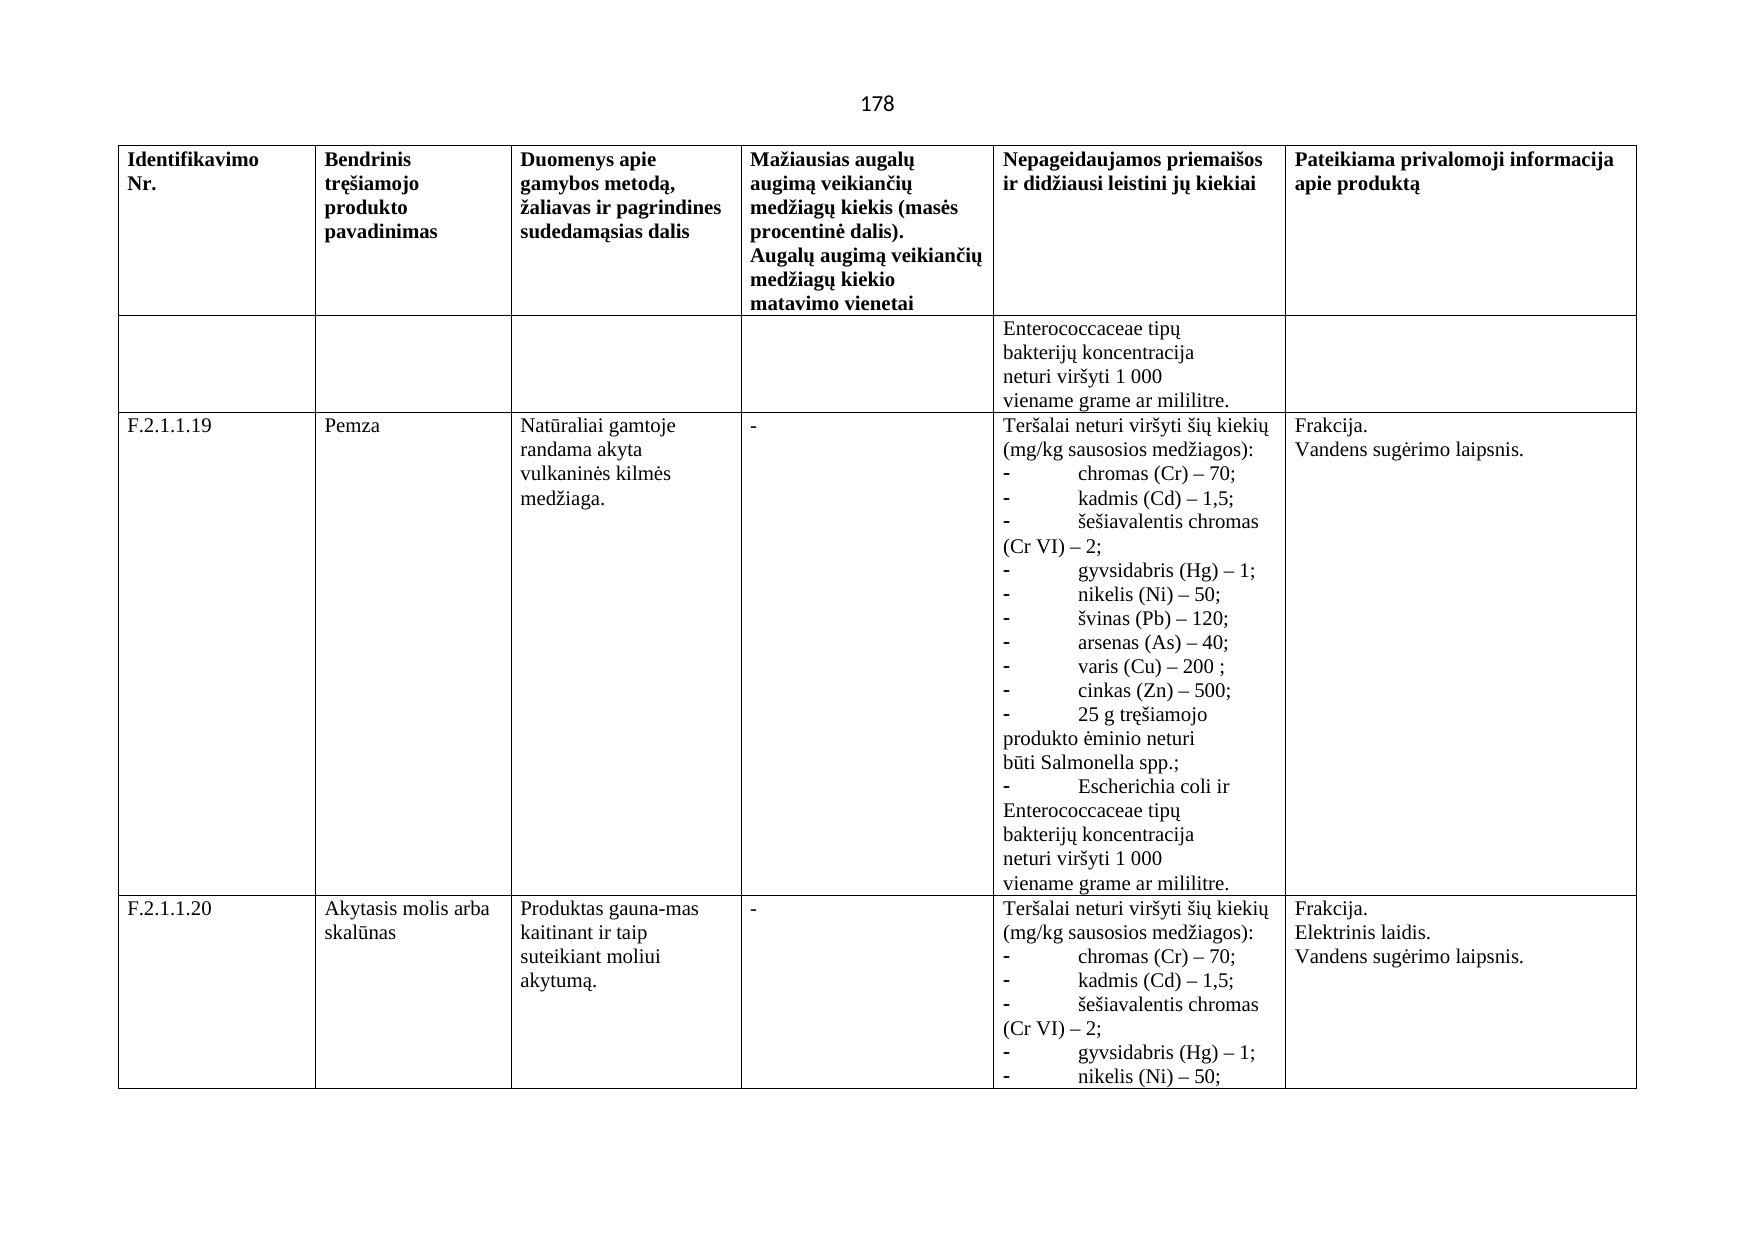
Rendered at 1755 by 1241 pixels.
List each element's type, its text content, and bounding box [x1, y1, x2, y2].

table_cell F.2.1.1.19 [119, 413, 315, 894]
table_cell - [742, 896, 993, 1088]
table_header Identifikavimo Nr. [119, 146, 315, 315]
table_cell - [742, 316, 993, 412]
table_cell Enterococcaceae tipų bakterijų koncentracija neturi viršyti 1 000 viename grame ar mililitre. [994, 316, 1285, 412]
table_cell [1286, 316, 1636, 412]
table_cell Pemza [316, 413, 511, 894]
table_header Duomenys apie gamybos metodą, žaliavas ir pagrindines sudedamąsias dalis [512, 146, 741, 315]
table_cell Teršalai neturi viršyti šių kiekių (mg/kg sausosios medžiagos):  chromas (Cr) – 70;  kadmis (Cd) – 1,5;  šešiavalentis chromas (Cr VI) – 2;  gyvsidabris (Hg) – 1;  nikelis (Ni) – 50; [994, 896, 1285, 1088]
table_cell [119, 316, 315, 412]
table_header Mažiausias augalų augimą veikiančių medžiagų kiekis (masės procentinė dalis). Augalų augimą veikiančių medžiagų kiekio matavimo vienetai [742, 146, 993, 315]
table_cell Natūraliai gamtoje randama akyta vulkaninės kilmės medžiaga. [512, 413, 741, 894]
table_cell [316, 316, 511, 412]
table_cell F.2.1.1.20 [119, 896, 315, 1088]
table_cell Akytasis molis arba skalūnas [316, 896, 511, 1088]
table_cell Frakcija. Vandens sugėrimo laipsnis. [1286, 413, 1636, 894]
table_header Pateikiama privalomoji informacija apie produktą [1286, 146, 1636, 315]
table_cell Frakcija. Elektrinis laidis. Vandens sugėrimo laipsnis. [1286, 896, 1636, 1088]
table_cell [512, 316, 741, 412]
table_cell - [742, 413, 993, 894]
table_header Nepageidaujamos priemaišos ir didžiausi leistini jų kiekiai [994, 146, 1285, 315]
table_cell Produktas gauna-mas kaitinant ir taip suteikiant moliui akytumą. [512, 896, 741, 1088]
table_header Bendrinis tręšiamojo produkto pavadinimas [316, 146, 511, 315]
table_cell Teršalai neturi viršyti šių kiekių (mg/kg sausosios medžiagos):  chromas (Cr) – 70;  kadmis (Cd) – 1,5;  šešiavalentis chromas (Cr VI) – 2;  gyvsidabris (Hg) – 1;  nikelis (Ni) – 50;  švinas (Pb) – 120;  arsenas (As) – 40;  varis (Cu) – 200 ;  cinkas (Zn) – 500;  25 g tręšiamojo produkto ėminio neturi būti Salmonella spp.;  Escherichia coli ir Enterococcaceae tipų bakterijų koncentracija neturi viršyti 1 000 viename grame ar mililitre. [994, 413, 1285, 894]
